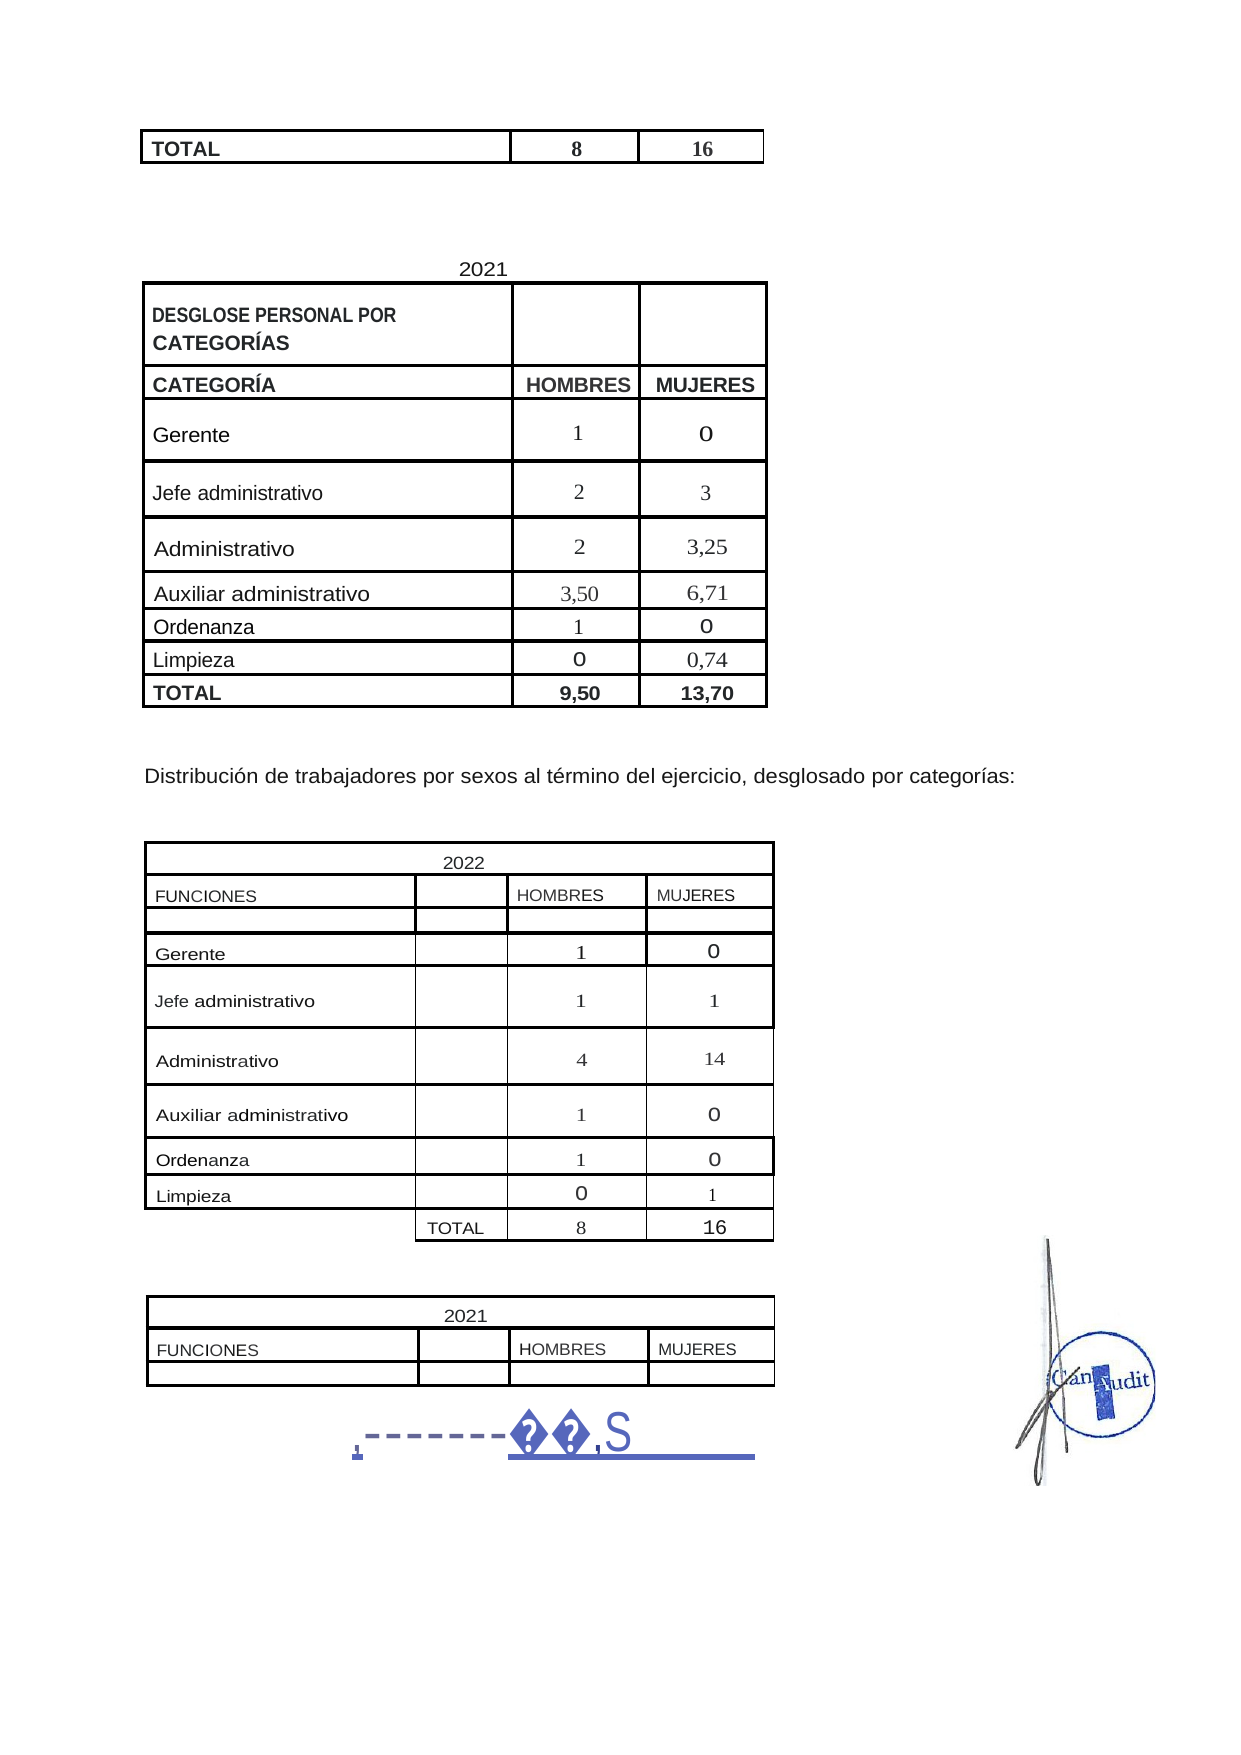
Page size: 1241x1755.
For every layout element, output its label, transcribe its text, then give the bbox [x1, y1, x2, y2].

table_cell Auxiliar administrativo [145, 573, 511, 607]
table_cell 1 [508, 967, 646, 1026]
table_cell 2 [514, 463, 638, 515]
table_cell Jefe administrativo [147, 967, 415, 1026]
table_cell [149, 1363, 417, 1384]
table_cell [420, 1363, 508, 1384]
table_cell 8 [508, 1210, 646, 1239]
table_cell [416, 1176, 507, 1207]
table_cell MUJERES [650, 1330, 774, 1360]
table_cell MUJERES [641, 367, 765, 397]
table_cell o [508, 1176, 646, 1207]
table_cell 16 [647, 1210, 773, 1239]
table_cell [416, 1086, 507, 1136]
table_cell 0,74 [641, 643, 765, 672]
table_cell Limpieza [147, 1176, 415, 1207]
table_cell [416, 967, 507, 1026]
table_cell 13,70 [641, 676, 765, 705]
table_cell HOMBRES [511, 1330, 647, 1360]
table_header 2022 [147, 844, 772, 873]
table_cell CATEGORÍA [145, 367, 511, 397]
table_cell o [647, 1086, 773, 1136]
table_cell o [641, 610, 765, 639]
table_cell HOMBRES [514, 367, 638, 397]
table_cell 6,71 [641, 573, 765, 607]
table_cell [416, 1029, 507, 1083]
table_cell 3,25 [641, 519, 765, 570]
text , ��,S [352, 1398, 1012, 1463]
table_cell 8 [512, 132, 637, 161]
text [1156, 1398, 1241, 1463]
table_cell Gerente [147, 935, 415, 964]
table_cell FUNCIONES [149, 1330, 417, 1360]
table_cell [650, 1363, 774, 1384]
table_cell TOTAL [416, 1210, 507, 1239]
table_cell FUNCIONES [147, 876, 414, 906]
table_cell TOTAL [145, 676, 511, 705]
table_header [641, 285, 765, 364]
table_cell Administrativo [145, 519, 511, 570]
table_header [514, 285, 638, 364]
text 2021 [29, 258, 938, 281]
table_cell Jefe administrativo [145, 463, 511, 515]
table_cell Administrativo [147, 1029, 415, 1083]
table_cell [417, 876, 506, 906]
table_cell [511, 1363, 647, 1384]
table_cell 1 [508, 1086, 646, 1136]
table_cell 1 [514, 610, 638, 639]
table_cell [146, 1210, 415, 1239]
table_cell MUJERES [648, 876, 772, 906]
table_cell Gerente [145, 400, 511, 459]
table_cell 1 [514, 400, 638, 459]
table_cell 3,50 [514, 573, 638, 607]
table_cell [416, 1139, 507, 1173]
table_cell 14 [647, 1029, 773, 1083]
table_cell 1 [647, 967, 772, 1026]
table_header 2021 [149, 1298, 774, 1326]
table_cell [420, 1330, 508, 1360]
table_cell Auxiliar administrativo [147, 1086, 415, 1136]
table_cell Ordenanza [145, 610, 511, 639]
table_cell o [641, 400, 765, 459]
table_cell [417, 909, 506, 931]
table_cell TOTAL [143, 132, 509, 161]
table_cell [648, 909, 772, 931]
table_cell 2 [514, 519, 638, 570]
text Distribución de trabajadores por sexos al término del ejercicio, desglosado por categorías: [144, 764, 1241, 788]
table_cell Limpieza [145, 643, 511, 672]
table_cell o [647, 1139, 772, 1173]
table_cell o [648, 935, 772, 964]
table_cell 1 [647, 1176, 773, 1207]
table_cell 1 [508, 1139, 646, 1173]
table_cell 9,50 [514, 676, 638, 705]
table_cell [147, 909, 414, 931]
table_cell [416, 935, 507, 964]
table_cell HOMBRES [509, 876, 645, 906]
table_cell 4 [508, 1029, 646, 1083]
table_header DESGLOSE PERSONAL POR CATEGORÍAS [145, 285, 511, 364]
table_cell 16 [640, 132, 763, 161]
table_cell o [514, 643, 638, 672]
table_cell 1 [508, 935, 645, 964]
table_cell [509, 909, 645, 931]
table_cell 3 [641, 463, 765, 515]
table_cell Ordenanza [147, 1139, 415, 1173]
